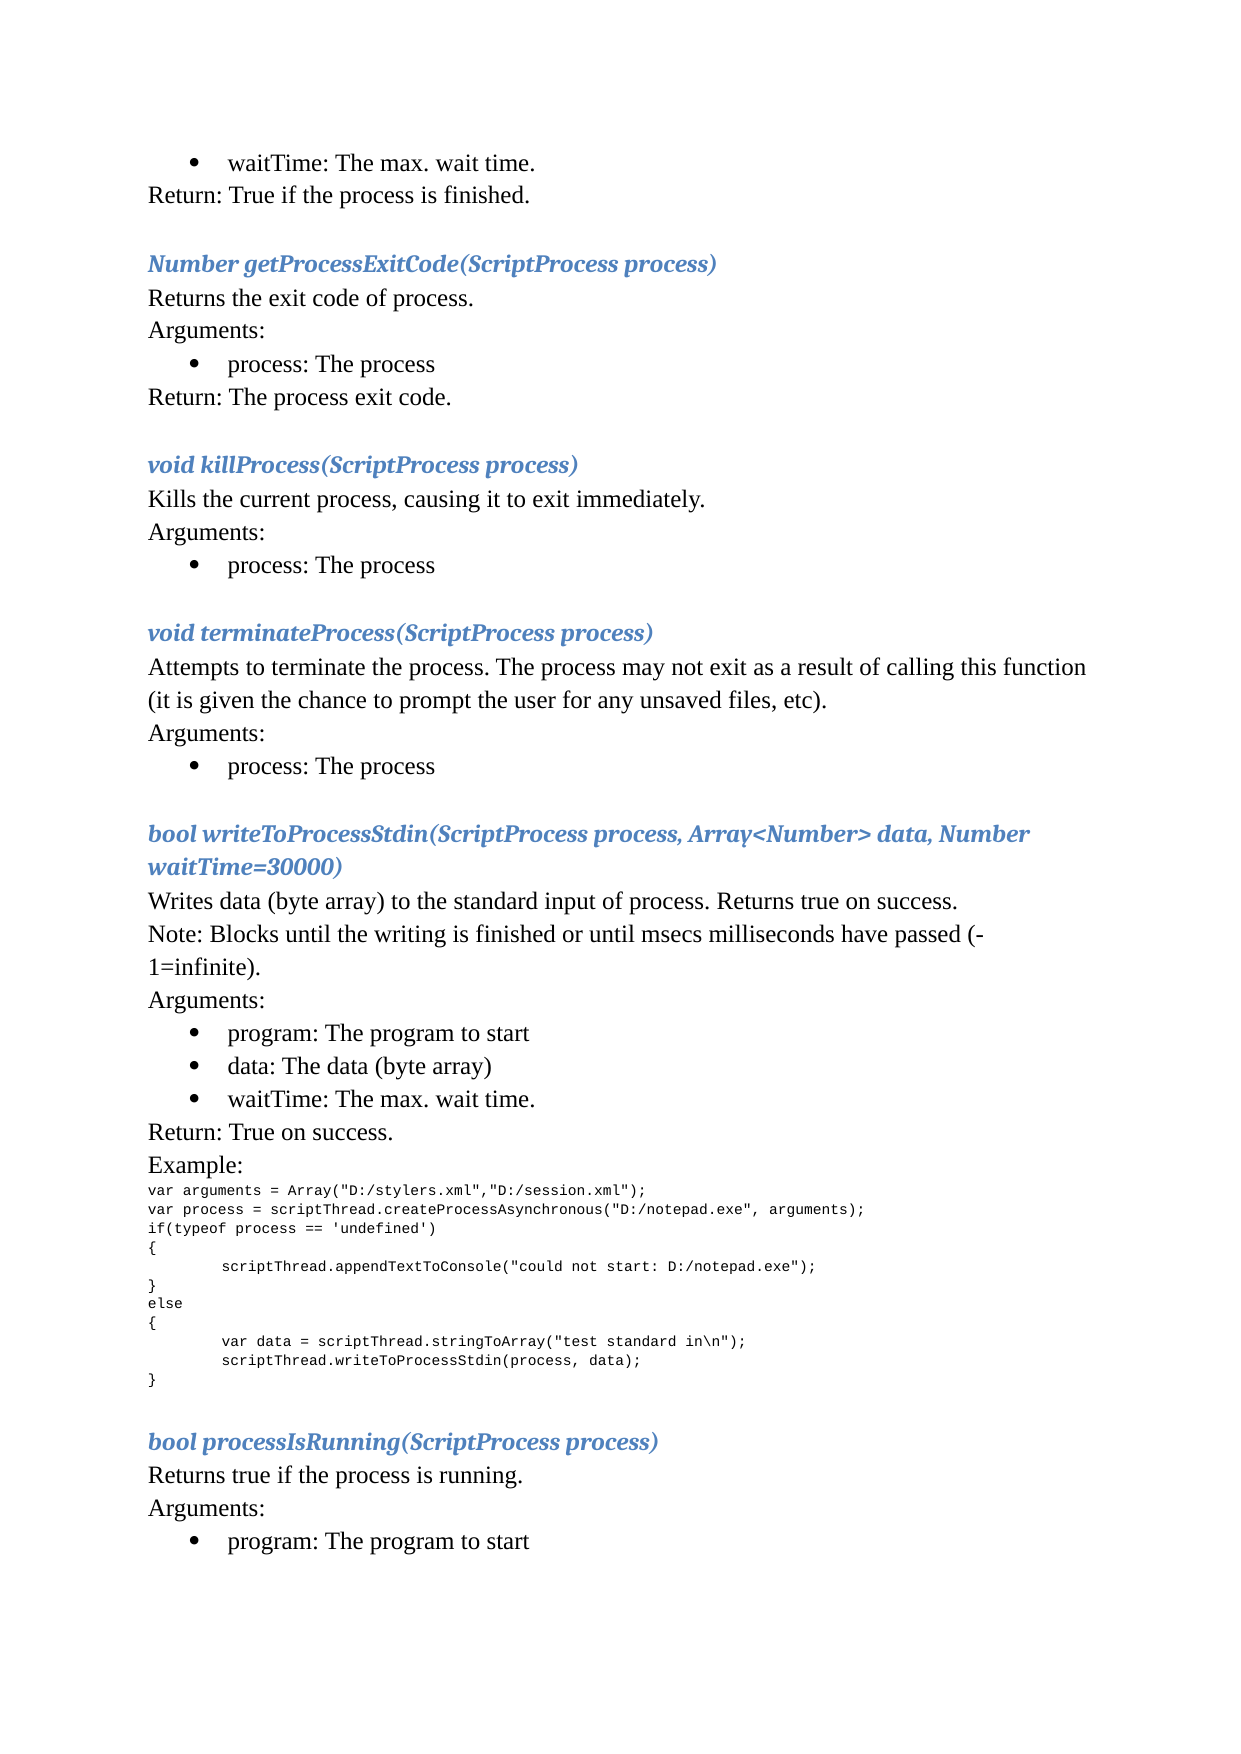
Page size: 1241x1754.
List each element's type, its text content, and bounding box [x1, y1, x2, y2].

text scriptThread.writeToProcessStdin(process, data); [148, 1353, 1093, 1370]
text scriptThread.appendTextToConsole("could not start: D:/notepad.exe"); [148, 1259, 1093, 1275]
text } [148, 1372, 1093, 1389]
text var process = scriptThread.createProcessAsynchronous("D:/notepad.exe", arguments); [148, 1202, 1093, 1218]
text Kills the current process, causing it to exit immediately. [148, 484, 1093, 512]
list data: The data (byte array) [190, 1051, 1093, 1079]
subtitle bool writeToProcessStdin(ScriptProcess process, Array<Number> data, Number waitTime=30000) [148, 820, 1093, 881]
text Return: The process exit code. [148, 382, 1093, 410]
text Arguments: [148, 316, 1093, 344]
text if(typeof process == 'undefined') [148, 1221, 1093, 1237]
text Writes data (byte array) to the standard input of process. Returns true on success. [148, 886, 1093, 914]
subtitle void terminateProcess(ScriptProcess process) [148, 619, 1093, 647]
list waitTime: The max. wait time. [190, 1084, 1093, 1113]
list program: The program to start [190, 1526, 1093, 1555]
text Example: [148, 1150, 1093, 1179]
subtitle bool processIsRunning(ScriptProcess process) [148, 1427, 1093, 1456]
text } [148, 1278, 1093, 1294]
text Returns the exit code of process. [148, 283, 1093, 311]
text var arguments = Array("D:/stylers.xml","D:/session.xml"); [148, 1183, 1093, 1199]
list program: The program to start [190, 1018, 1093, 1047]
list process: The process [190, 550, 1093, 578]
text Arguments: [148, 718, 1093, 746]
list process: The process [190, 751, 1093, 779]
text { [148, 1316, 1093, 1332]
text Attempts to terminate the process. The process may not exit as a result of calling this function (it is given the chance to prompt the user for any unsaved files, etc). [148, 652, 1093, 713]
text Returns true if the process is running. [148, 1460, 1093, 1489]
text else [148, 1297, 1093, 1313]
text Return: True if the process is finished. [148, 181, 1093, 209]
text Arguments: [148, 517, 1093, 545]
text Note: Blocks until the writing is finished or until msecs milliseconds have passed (-1=infinite). [148, 919, 1093, 981]
text var data = scriptThread.stringToArray("test standard in\n"); [148, 1334, 1093, 1351]
list waitTime: The max. wait time. [190, 148, 1093, 176]
text Arguments: [148, 1493, 1093, 1522]
text Return: True on success. [148, 1117, 1093, 1146]
subtitle void killProcess(ScriptProcess process) [148, 451, 1093, 479]
list process: The process [190, 349, 1093, 377]
subtitle Number getProcessExitCode(ScriptProcess process) [148, 249, 1093, 278]
text { [148, 1240, 1093, 1256]
text Arguments: [148, 985, 1093, 1013]
